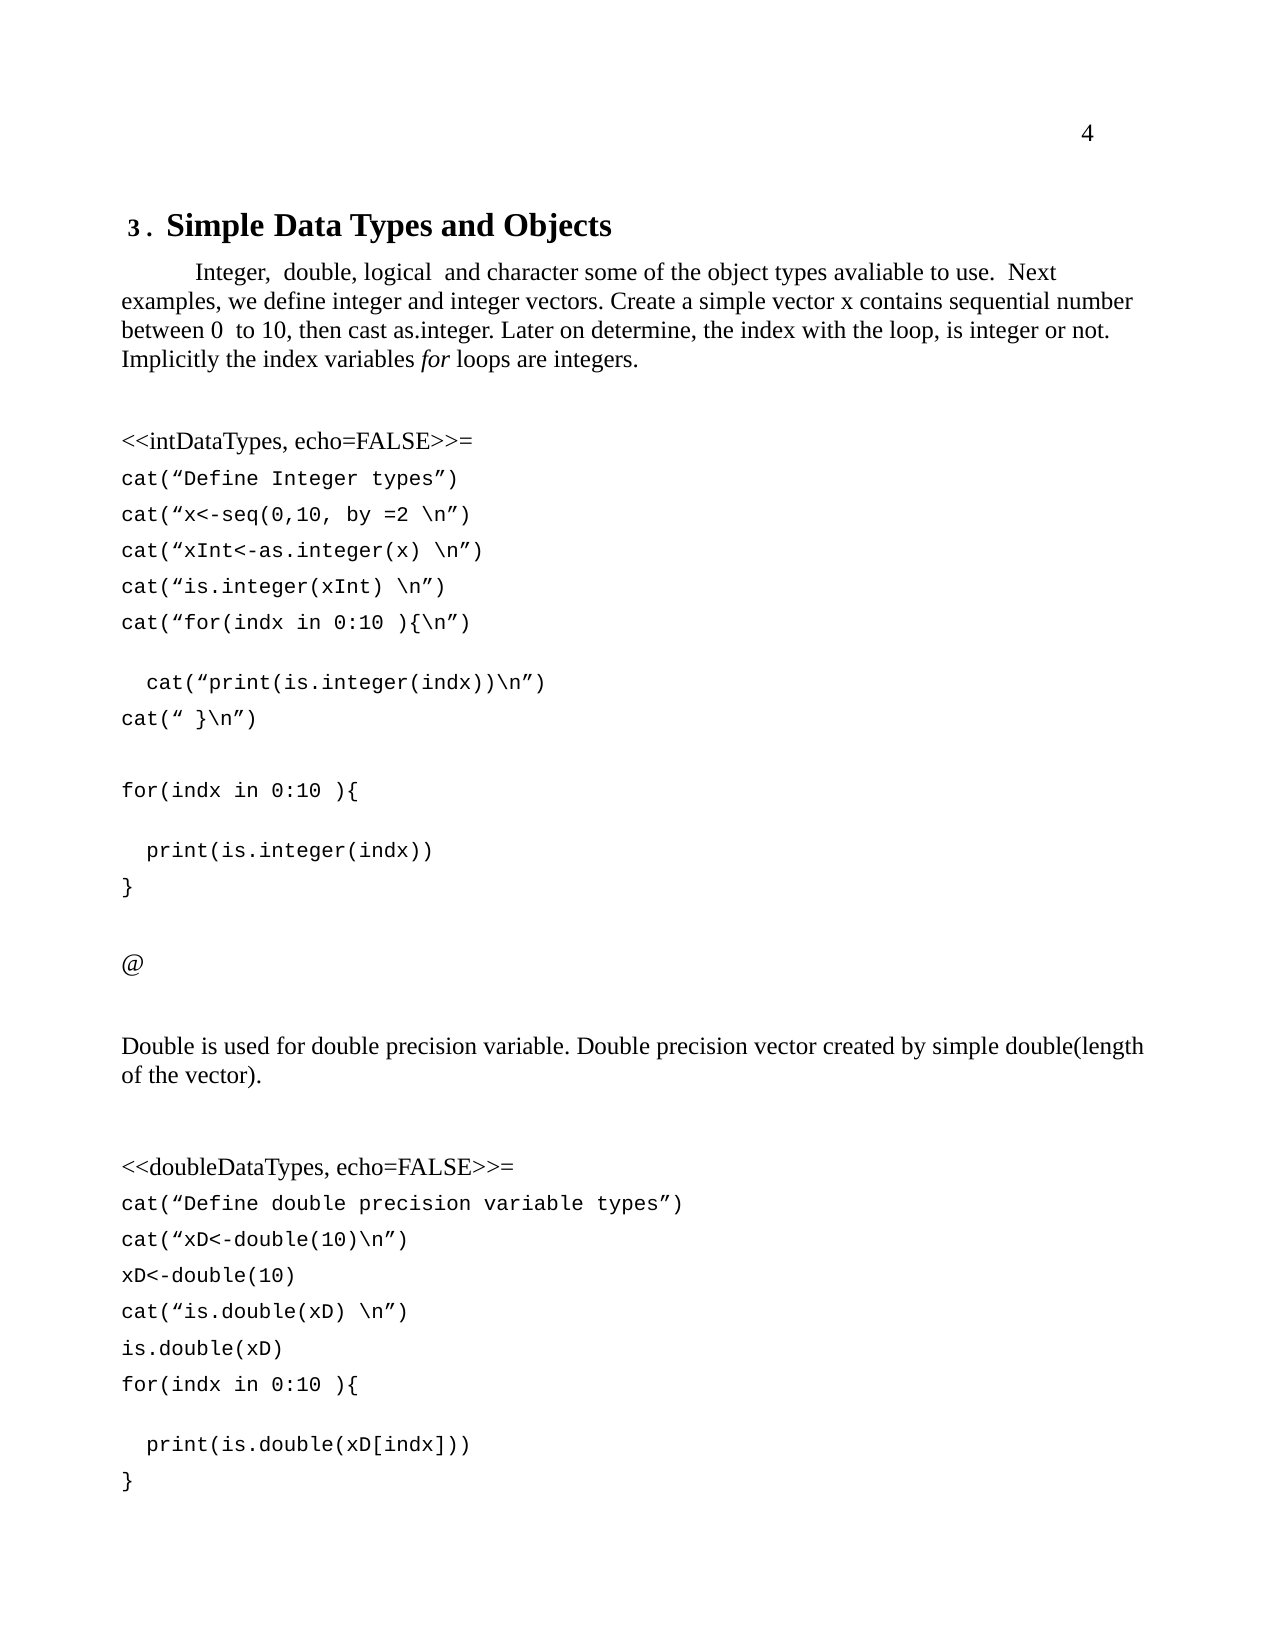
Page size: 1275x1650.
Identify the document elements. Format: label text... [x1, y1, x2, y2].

text cat(“xInt<-as.integer(x) \n”) [121, 540, 1158, 563]
text cat(“x<-seq(0,10, by =2 \n”) [121, 504, 1158, 527]
text cat(“print(is.integer(indx))\n”) [121, 672, 1158, 696]
text xD<-double(10) [121, 1265, 1158, 1289]
text cat(“for(indx in 0:10 ){\n”) [121, 612, 1158, 636]
text cat(“Define Integer types”) [121, 467, 1158, 491]
text <<doubleDataTypes, echo=FALSE>>= [121, 1152, 1158, 1181]
text cat(“is.double(xD) \n”) [121, 1302, 1158, 1325]
text Double is used for double precision variable. Double precision vector created by simple double(length of the vector). [121, 1031, 1158, 1088]
text } [121, 876, 1158, 900]
text cat(“is.integer(xInt) \n”) [121, 576, 1158, 599]
text } [121, 1470, 1158, 1493]
text cat(“xD<-double(10)\n”) [121, 1229, 1158, 1253]
text is.double(xD) [121, 1338, 1158, 1361]
text for(indx in 0:10 ){ [121, 780, 1158, 804]
text @ [121, 948, 1158, 977]
text <<intDataTypes, echo=FALSE>>= [121, 426, 1158, 455]
text print(is.double(xD[indx])) [121, 1434, 1158, 1457]
text print(is.integer(indx)) [121, 840, 1158, 864]
text Integer, double, logical and character some of the object types avaliable to use. Next examples, we define integer and integer vectors. Create a simple vector x contains sequential number between 0 to 10, then cast as.integer. Later on determine, the index with the loop, is integer or not. Implicitly the index variables for loops are integers. [121, 257, 1158, 372]
text for(indx in 0:10 ){ [121, 1374, 1158, 1397]
text cat(“Define double precision variable types”) [121, 1193, 1158, 1217]
subtitle Simple Data Types and Objects [121, 202, 1158, 245]
text cat(“ }\n”) [121, 708, 1158, 732]
